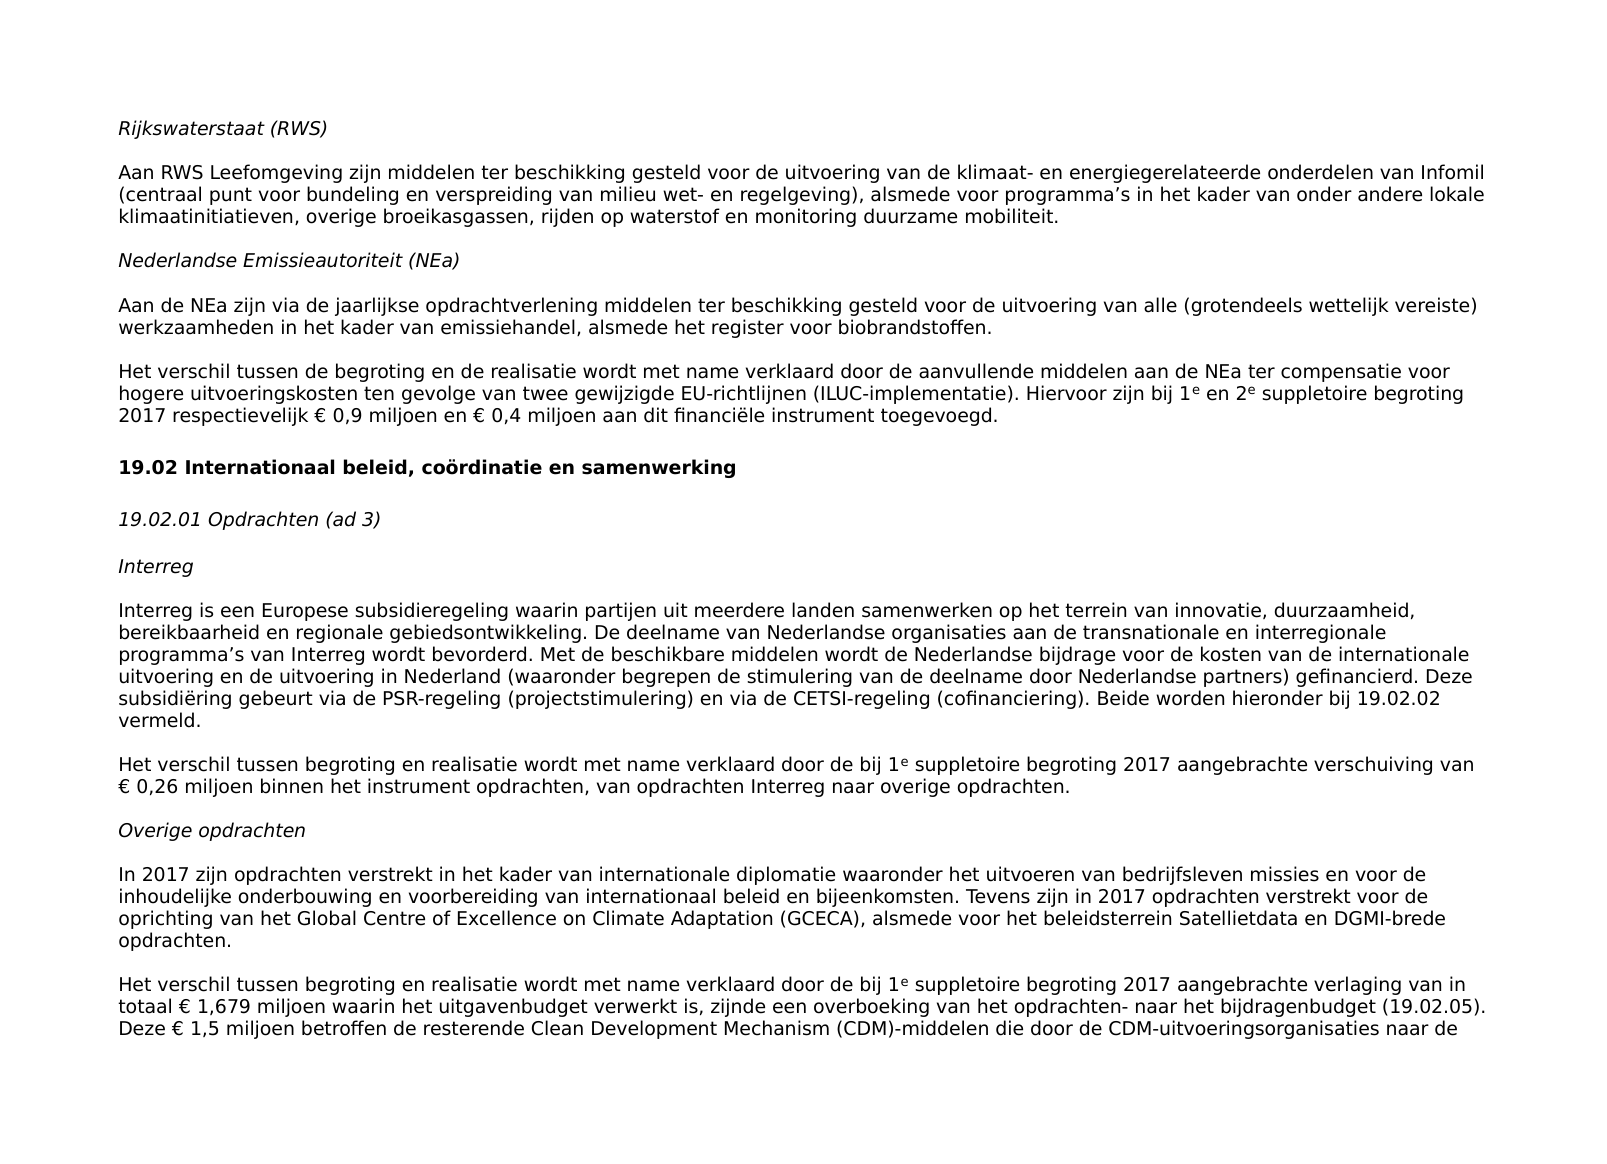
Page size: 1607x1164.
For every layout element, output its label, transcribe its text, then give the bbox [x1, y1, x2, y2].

subtitle Interreg [118, 556, 1488, 578]
subtitle 19.02.01 Opdrachten (ad 3) [118, 509, 1488, 531]
text Het verschil tussen begroting en realisatie wordt met name verklaard door de bij 1e suppletoire begroting 2017 aangebrachte verschuiving van € 0,26 miljoen binnen het instrument opdrachten, van opdrachten Interreg naar overige opdrachten. [118, 754, 1488, 798]
text Interreg is een Europese subsidieregeling waarin partijen uit meerdere landen samenwerken op het terrein van innovatie, duurzaamheid, bereikbaarheid en regionale gebiedsontwikkeling. De deelname van Nederlandse organisaties aan de transnationale en interregionale programma’s van Interreg wordt bevorderd. Met de beschikbare middelen wordt de Nederlandse bijdrage voor de kosten van de internationale uitvoering en de uitvoering in Nederland (waaronder begrepen de stimulering van de deelname door Nederlandse partners) gefinancierd. Deze subsidiëring gebeurt via de PSR-regeling (projectstimulering) en via de CETSI-regeling (cofinanciering). Beide worden hieronder bij 19.02.02 vermeld. [118, 600, 1488, 732]
text Het verschil tussen de begroting en de realisatie wordt met name verklaard door de aanvullende middelen aan de NEa ter compensatie voor hogere uitvoeringskosten ten gevolge van twee gewijzigde EU-richtlijnen (ILUC-implementatie). Hiervoor zijn bij 1e en 2e suppletoire begroting 2017 respectievelijk € 0,9 miljoen en € 0,4 miljoen aan dit financiële instrument toegevoegd. [118, 361, 1488, 427]
text In 2017 zijn opdrachten verstrekt in het kader van internationale diplomatie waaronder het uitvoeren van bedrijfsleven missies en voor de inhoudelijke onderbouwing en voorbereiding van internationaal beleid en bijeenkomsten. Tevens zijn in 2017 opdrachten verstrekt voor de oprichting van het Global Centre of Excellence on Climate Adaptation (GCECA), alsmede voor het beleidsterrein Satellietdata en DGMI-brede opdrachten. [118, 864, 1488, 952]
text Aan de NEa zijn via de jaarlijkse opdrachtverlening middelen ter beschikking gesteld voor de uitvoering van alle (grotendeels wettelijk vereiste) werkzaamheden in het kader van emissiehandel, alsmede het register voor biobrandstoffen. [118, 294, 1488, 338]
subtitle Rijkswaterstaat (RWS) [118, 118, 1488, 140]
subtitle Nederlandse Emissieautoriteit (NEa) [118, 250, 1488, 272]
text Het verschil tussen begroting en realisatie wordt met name verklaard door de bij 1e suppletoire begroting 2017 aangebrachte verlaging van in totaal € 1,679 miljoen waarin het uitgavenbudget verwerkt is, zijnde een overboeking van het opdrachten- naar het bijdragenbudget (19.02.05). Deze € 1,5 miljoen betroffen de resterende Clean Development Mechanism (CDM)-middelen die door de CDM-uitvoeringsorganisaties naar de [118, 974, 1488, 1040]
subtitle 19.02 Internationaal beleid, coördinatie en samenwerking [118, 457, 1488, 479]
subtitle Overige opdrachten [118, 820, 1488, 842]
text Aan RWS Leefomgeving zijn middelen ter beschikking gesteld voor de uitvoering van de klimaat- en energiegerelateerde onderdelen van Infomil (centraal punt voor bundeling en verspreiding van milieu wet- en regelgeving), alsmede voor programma’s in het kader van onder andere lokale klimaatinitiatieven, overige broeikasgassen, rijden op waterstof en monitoring duurzame mobiliteit. [118, 162, 1488, 228]
